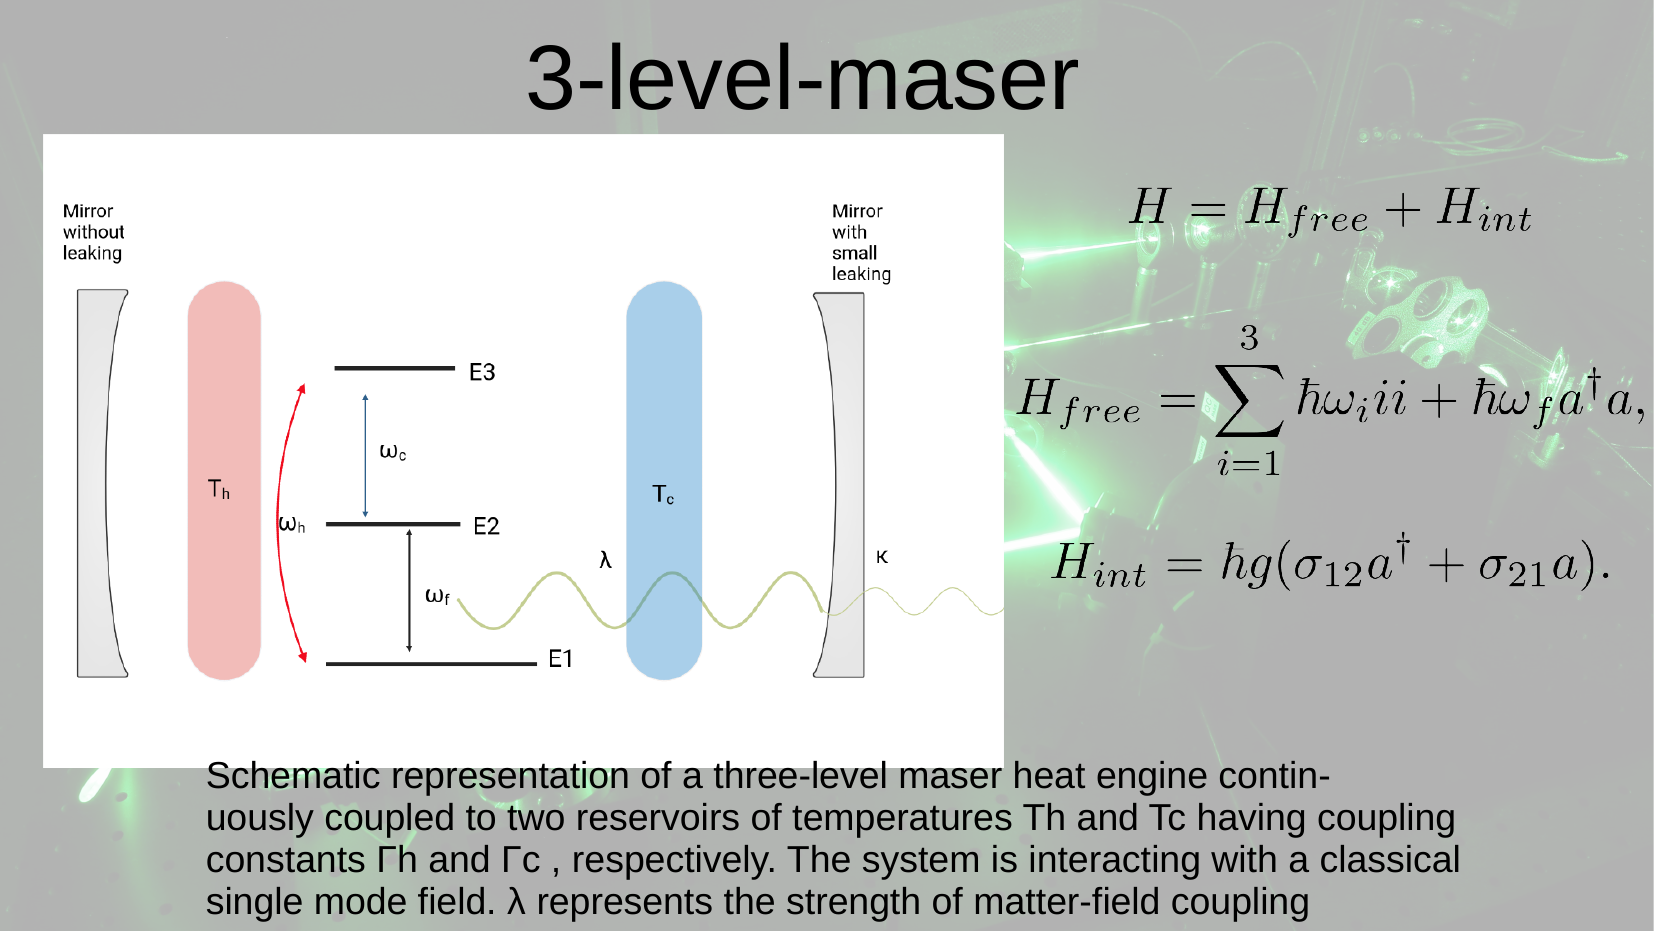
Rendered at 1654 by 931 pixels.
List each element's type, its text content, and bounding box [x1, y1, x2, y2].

picture [1016, 184, 1654, 591]
text_box Schematic representation of a three-level maser heat engine contin- uously coupled to two reservoirs of temperatures Th and Tc having coupling constants Γh and Γc , respectively. The system is interacting with a classical single mode field. λ represents the strength of matter-field coupling [190, 747, 1477, 931]
picture [43, 134, 1004, 768]
title 3-level-maser [59, 0, 1548, 156]
